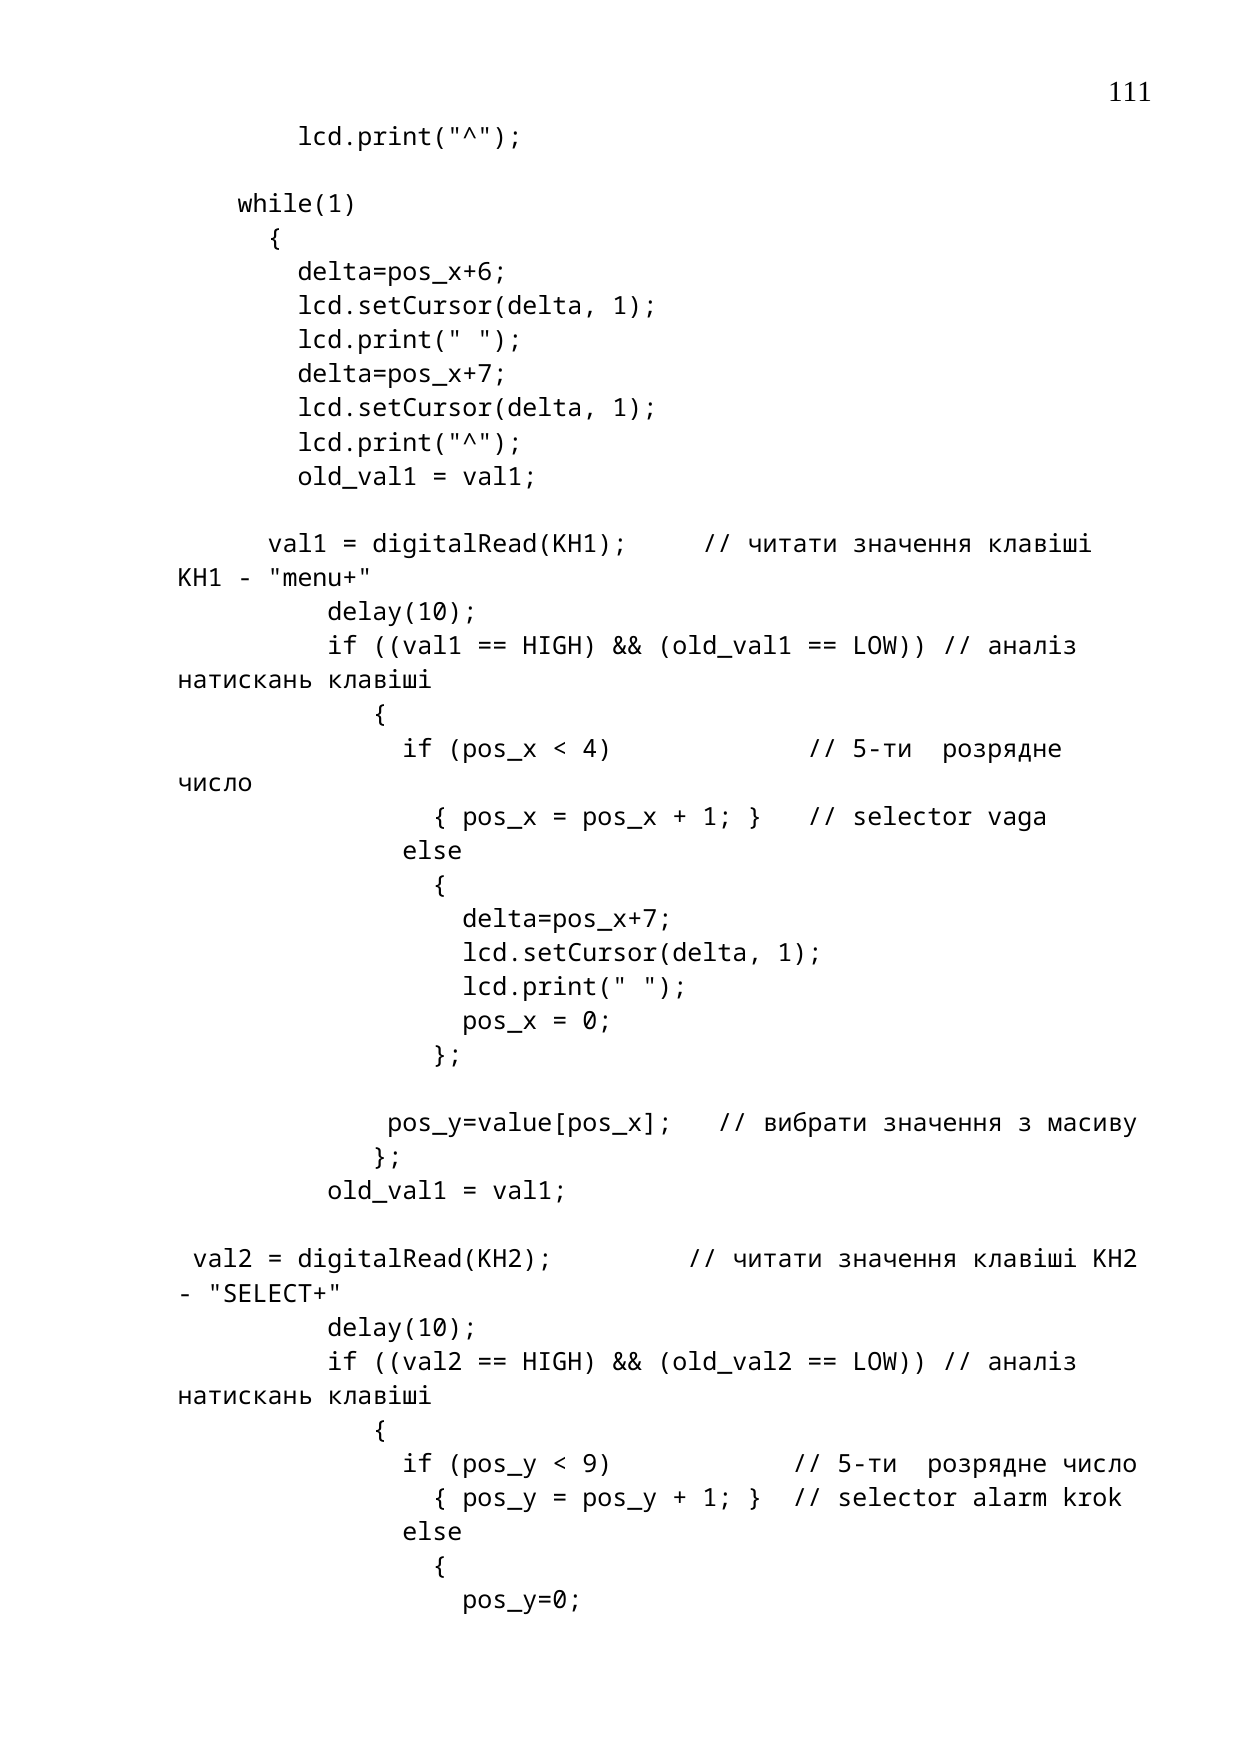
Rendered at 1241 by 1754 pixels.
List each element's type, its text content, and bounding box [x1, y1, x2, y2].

text if ((val2 == HIGH) && (old_val2 == LOW)) // аналіз натискань клавіші [177, 1343, 1152, 1411]
text else [177, 832, 1152, 866]
text val2 = digitalRead(KH2); // читати значення клавіші KH2 - "SELECT+" [177, 1241, 1152, 1309]
text lcd.print("^"); [177, 424, 1152, 458]
text delay(10); [177, 1309, 1152, 1343]
text old_val1 = val1; [177, 1173, 1152, 1207]
text { pos_x = pos_x + 1; } // selector vaga [177, 798, 1152, 832]
text { [177, 866, 1152, 901]
text if ((val1 == HIGH) && (old_val1 == LOW)) // аналіз натискань клавіші [177, 628, 1152, 696]
text }; [177, 1139, 1152, 1173]
text lcd.setCursor(delta, 1); [177, 934, 1152, 969]
text lcd.setCursor(delta, 1); [177, 390, 1152, 424]
text { [177, 1411, 1152, 1446]
text else [177, 1514, 1152, 1548]
text delay(10); [177, 594, 1152, 628]
text lcd.print(" "); [177, 322, 1152, 356]
text { [177, 696, 1152, 730]
text { [177, 1548, 1152, 1582]
text pos_y=0; [177, 1582, 1152, 1616]
text lcd.print(" "); [177, 969, 1152, 1003]
text { [177, 220, 1152, 254]
text lcd.print("^"); [177, 118, 1152, 152]
text delta=pos_x+6; [177, 254, 1152, 288]
text delta=pos_x+7; [177, 356, 1152, 390]
text { pos_y = pos_y + 1; } // selector alarm krok [177, 1479, 1152, 1514]
text old_val1 = val1; [177, 458, 1152, 492]
text lcd.setCursor(delta, 1); [177, 288, 1152, 322]
text }; [177, 1037, 1152, 1071]
text val1 = digitalRead(KH1); // читати значення клавіші KH1 - "menu+" [177, 526, 1152, 594]
text while(1) [177, 186, 1152, 220]
text if (pos_x < 4) // 5-ти розрядне число [177, 730, 1152, 798]
text pos_y=value[pos_x]; // вибрати значення з масиву [177, 1105, 1152, 1139]
text delta=pos_x+7; [177, 901, 1152, 934]
text if (pos_y < 9) // 5-ти розрядне число [177, 1446, 1152, 1479]
text pos_x = 0; [177, 1003, 1152, 1037]
